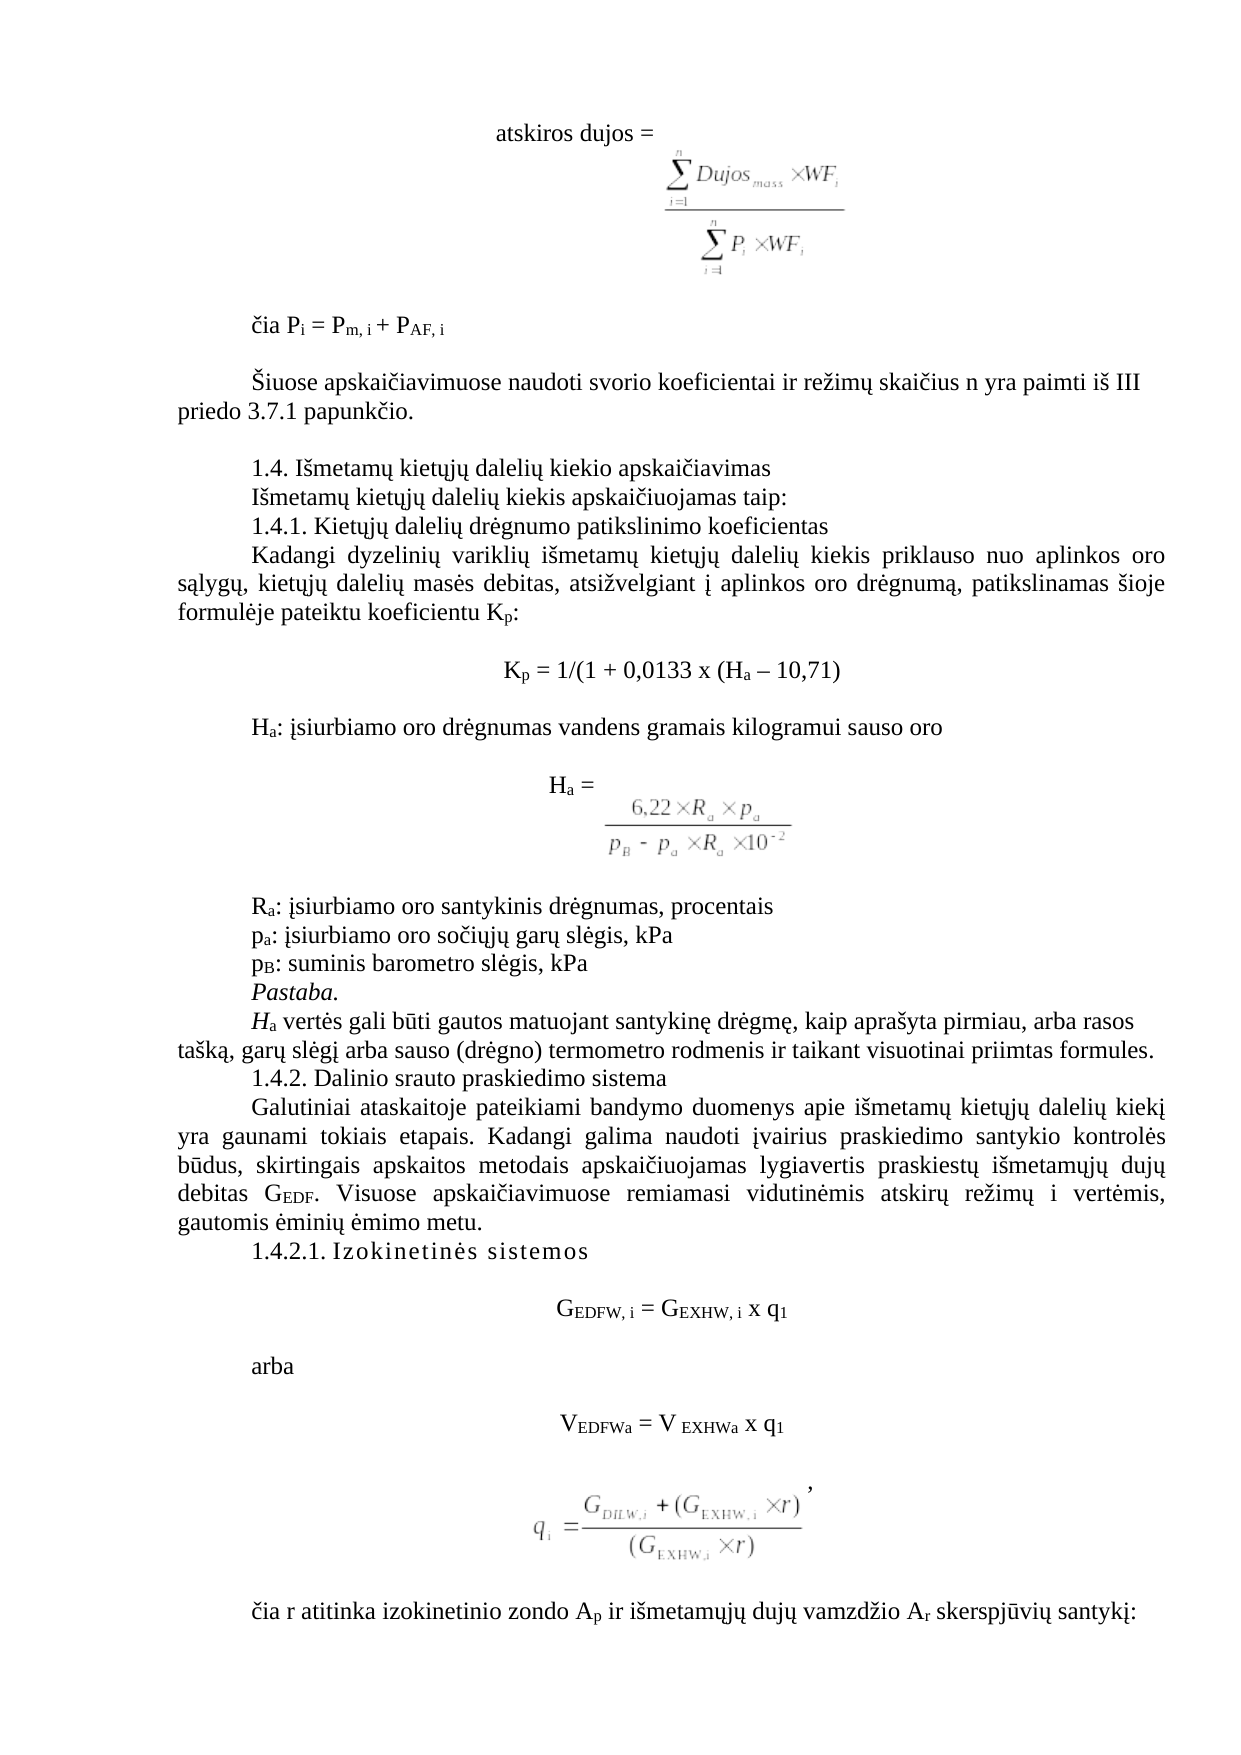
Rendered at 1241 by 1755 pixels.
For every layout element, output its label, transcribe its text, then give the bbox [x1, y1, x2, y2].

text čia Pi = Pm, i + PAF, i [177, 310, 1166, 338]
text 1.4. Išmetamų kietųjų dalelių kiekio apskaičiavimas [177, 453, 1166, 482]
text atskiros dujos = [177, 118, 1166, 281]
text , [177, 1466, 1166, 1568]
text 1.4.2.1. Izokinetinės sistemos [177, 1236, 1166, 1265]
text Kadangi dyzelinių variklių išmetamų kietųjų dalelių kiekis priklauso nuo aplinkos oro sąlygų, kietųjų dalelių masės debitas, atsižvelgiant į aplinkos oro drėgnumą, patikslinamas šioje formulėje pateiktu koeficientu Kp: [177, 540, 1166, 626]
text Šiuose apskaičiavimuose naudoti svorio koeficientai ir režimų skaičius n yra paimti iš III priedo 3.7.1 papunkčio. [177, 367, 1166, 425]
text pB: suminis barometro slėgis, kPa [177, 948, 1166, 977]
text Galutiniai ataskaitoje pateikiami bandymo duomenys apie išmetamų kietųjų dalelių kiekį yra gaunami tokiais etapais. Kadangi galima naudoti įvairius praskiedimo santykio kontrolės būdus, skirtingais apskaitos metodais apskaičiuojamas lygiavertis praskiestų išmetamųjų dujų debitas GEDF. Visuose apskaičiavimuose remiamasi vidutinėmis atskirų režimų i vertėmis, gautomis ėminių ėmimo metu. [177, 1092, 1166, 1236]
text pa: įsiurbiamo oro sočiųjų garų slėgis, kPa [177, 920, 1166, 948]
text 1.4.1. Kietųjų dalelių drėgnumo patikslinimo koeficientas [177, 511, 1166, 540]
text Išmetamų kietųjų dalelių kiekis apskaičiuojamas taip: [177, 482, 1166, 511]
text VEDFWa = V EXHWa x q1 [177, 1408, 1166, 1437]
text arba [177, 1351, 1166, 1380]
text Pastaba. [177, 977, 1166, 1006]
text Kp = 1/(1 + 0,0133 x (Ha – 10,71) [177, 655, 1166, 683]
text 1.4.2. Dalinio srauto praskiedimo sistema [177, 1063, 1166, 1092]
text GEDFW, i = GEXHW, i x q1 [177, 1293, 1166, 1322]
text Ha = [177, 770, 1166, 862]
text Ha: įsiurbiamo oro drėgnumas vandens gramais kilogramui sauso oro [177, 712, 1166, 741]
text čia r atitinka izokinetinio zondo Ap ir išmetamųjų dujų vamzdžio Ar skerspjūvių santykį: [177, 1596, 1166, 1625]
text Ha vertės gali būti gautos matuojant santykinę drėgmę, kaip aprašyta pirmiau, arba rasos tašką, garų slėgį arba sauso (drėgno) termometro rodmenis ir taikant visuotinai priimtas formules. [177, 1006, 1166, 1063]
text Ra: įsiurbiamo oro santykinis drėgnumas, procentais [177, 891, 1166, 920]
